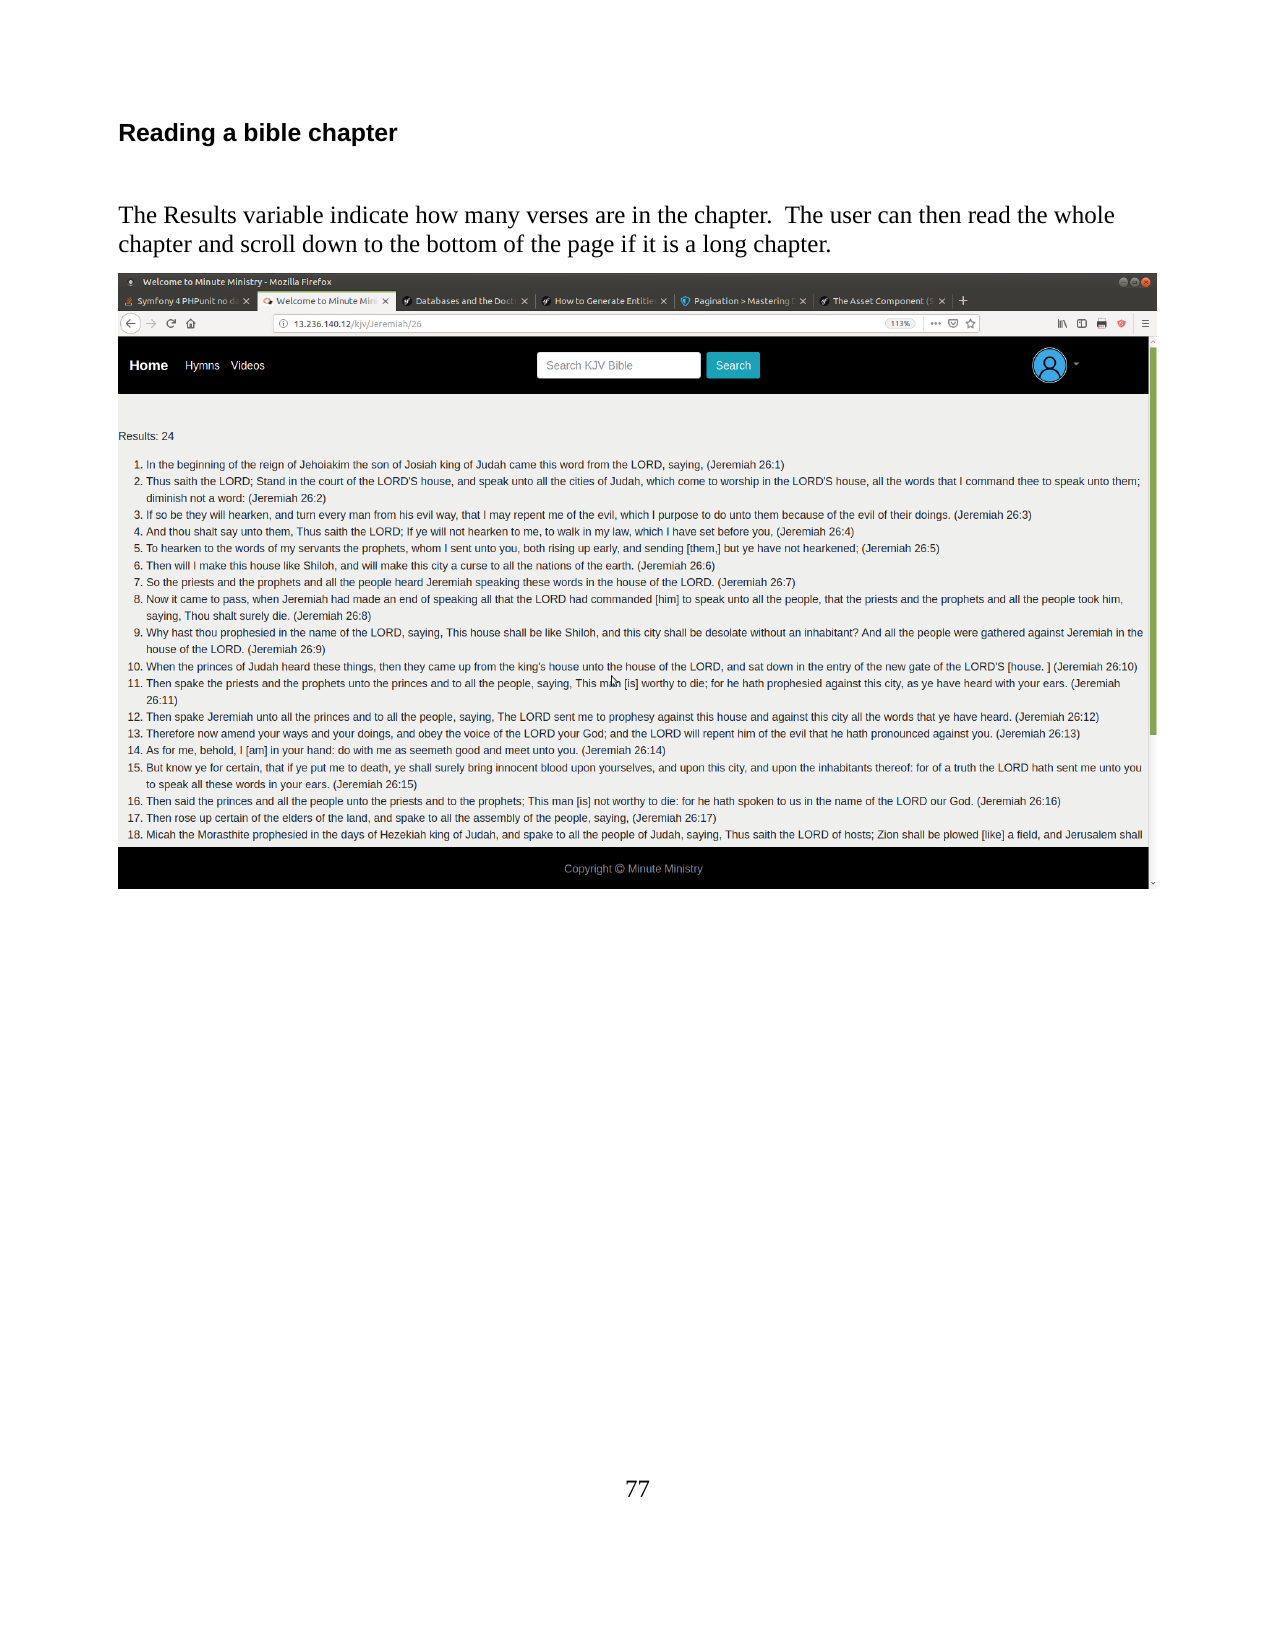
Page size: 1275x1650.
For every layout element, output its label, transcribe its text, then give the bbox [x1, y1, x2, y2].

text The Results variable indicate how many verses are in the chapter. The user can then read the whole chapter and scroll down to the bottom of the page if it is a long chapter. [118, 201, 1157, 258]
subtitle Reading a bible chapter [118, 118, 1157, 147]
picture [118, 273, 1157, 889]
